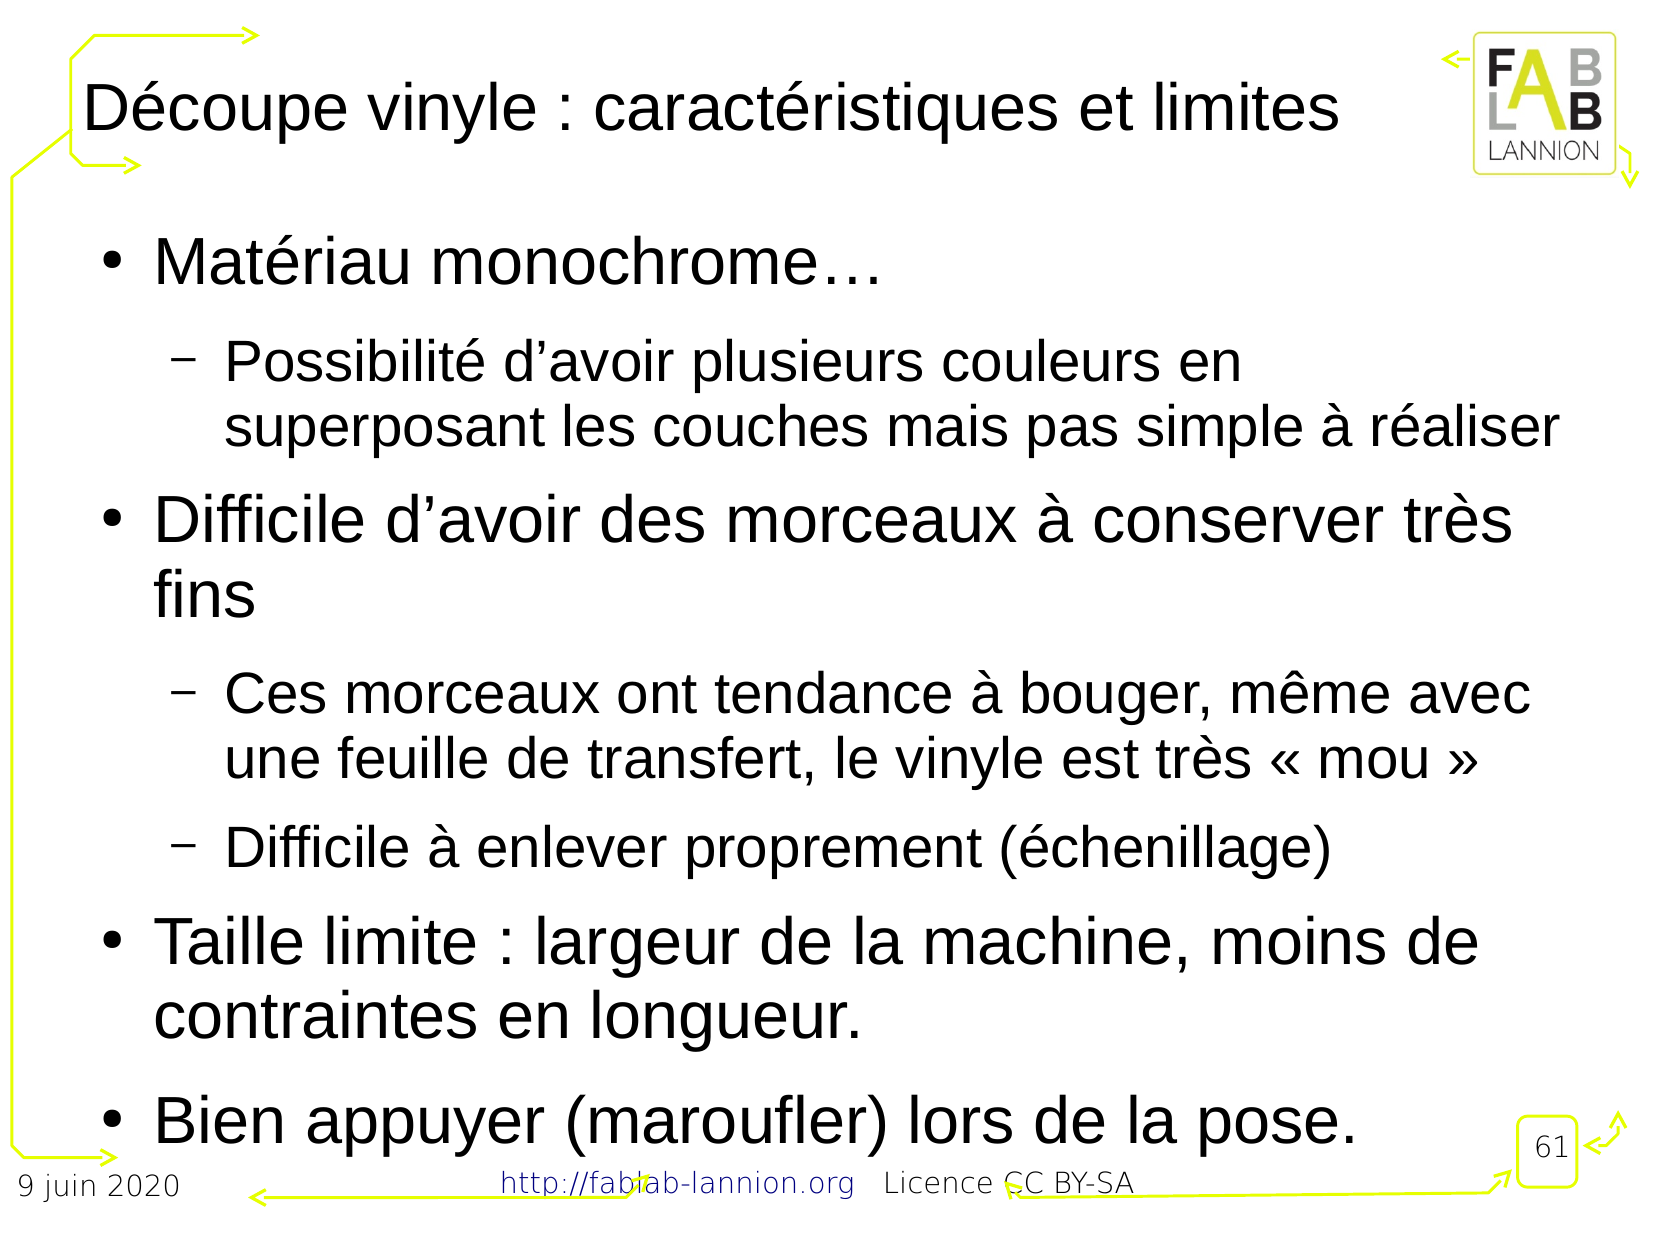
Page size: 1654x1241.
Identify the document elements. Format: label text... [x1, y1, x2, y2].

title Découpe vinyle : caractéristiques et limites [82, 49, 1441, 166]
picture [1470, 29, 1619, 178]
list Matériau monochrome… Possibilité d’avoir plusieurs couleurs en superposant les couches mais pas simple à réaliser Difficile d’avoir des morceaux à conserver très fins Ces morceaux ont tendance à bouger, même avec une feuille de transfert, le vinyle est très « mou » Difficile à enlever proprement (échenillage) Taille limite : largeur de la machine, moins de contraintes en longueur. Bien appuyer (maroufler) lors de la pose. [82, 224, 1571, 1170]
